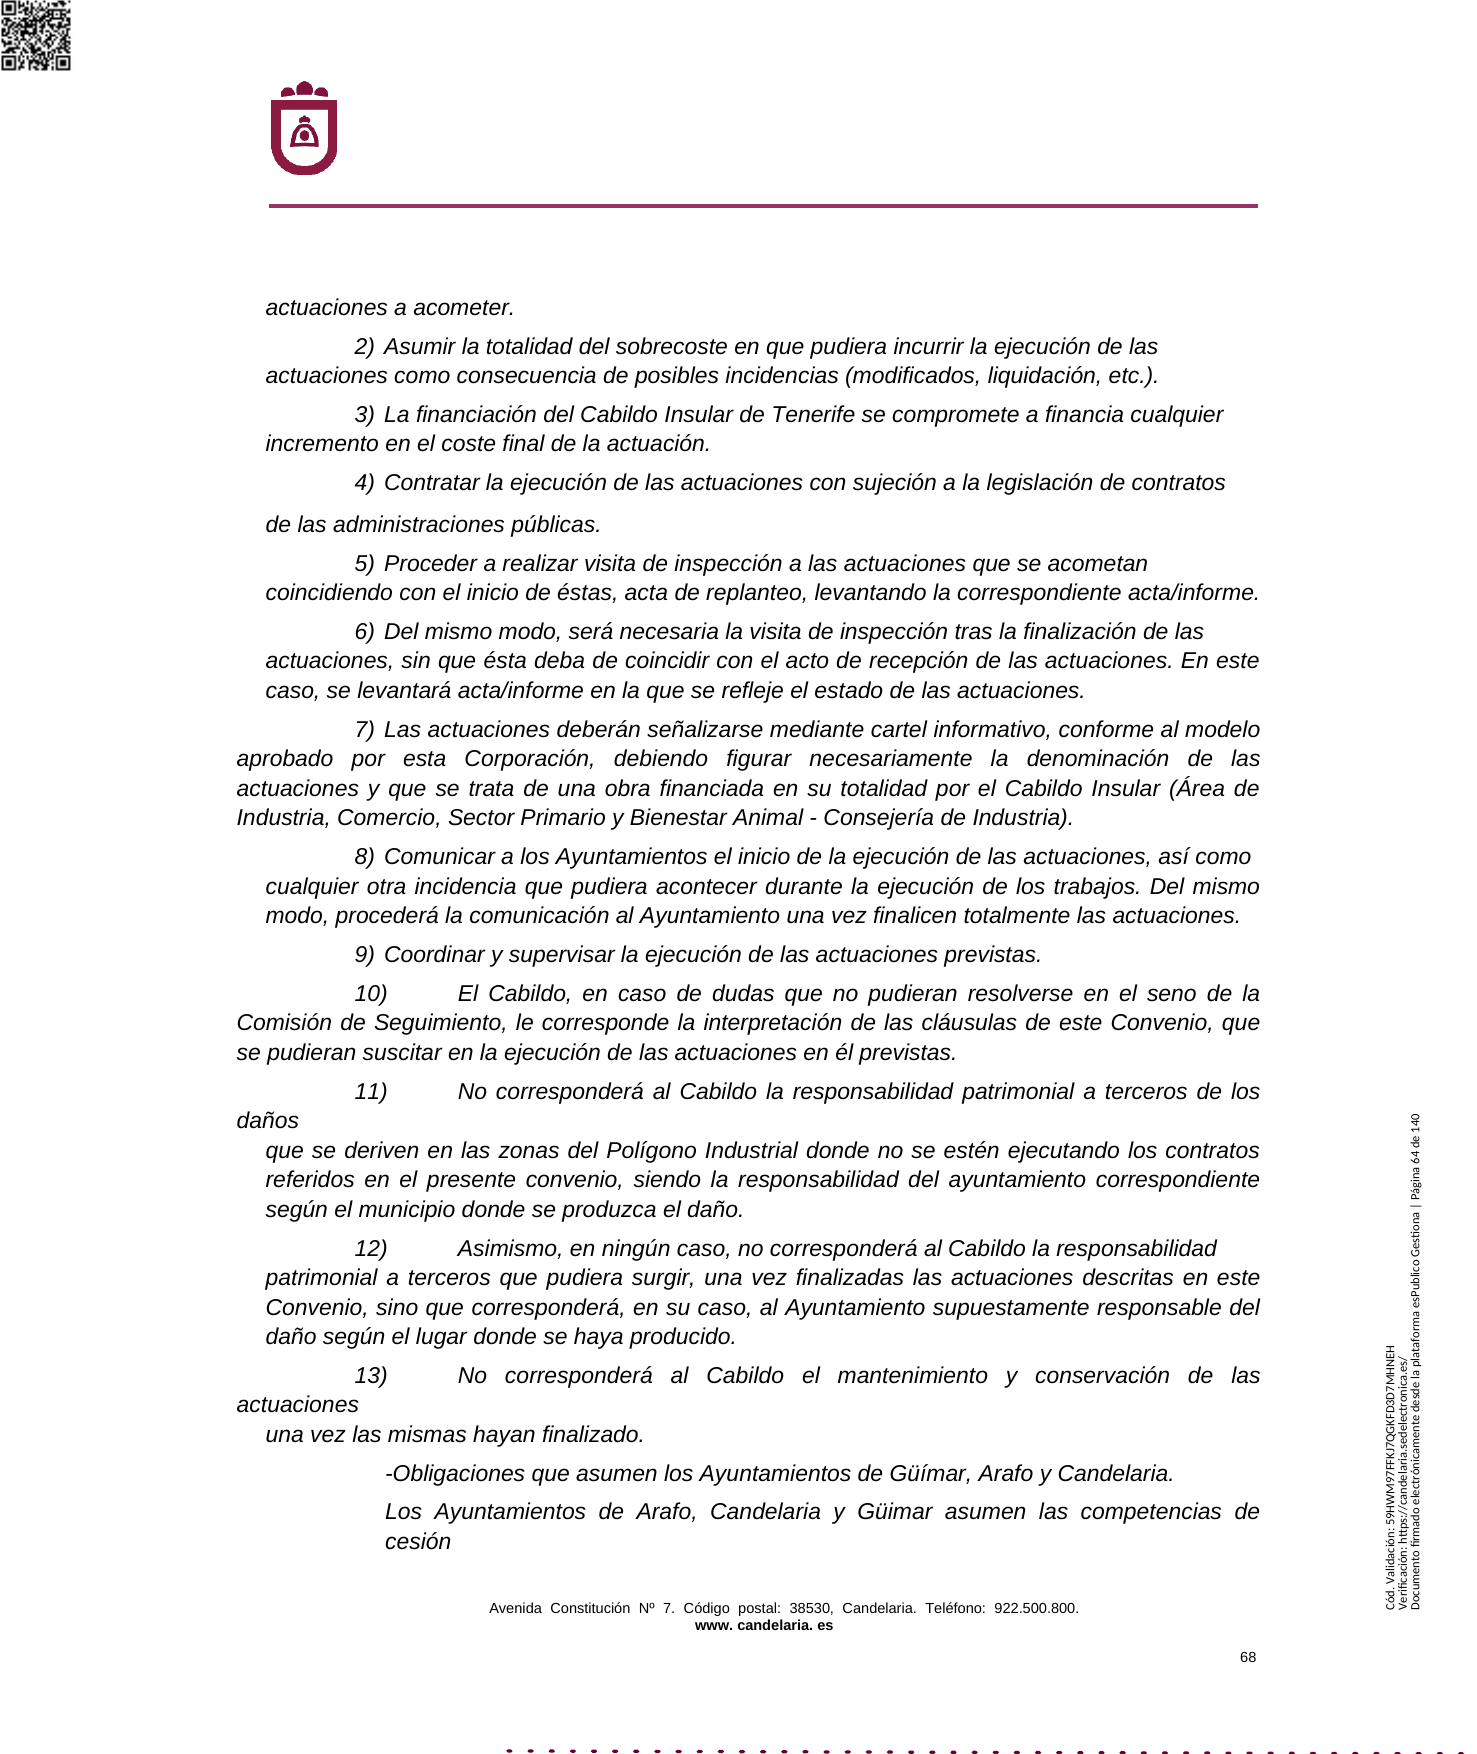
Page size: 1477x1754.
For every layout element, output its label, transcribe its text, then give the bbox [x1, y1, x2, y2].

list Las actuaciones deberán señalizarse mediante cartel informativo, conforme al modelo aprobado por esta Corporación, debiendo figurar necesariamente la denominación de las actuaciones y que se trata de una obra financiada en su totalidad por el Cabildo Insular (Área de Industria, Comercio, Sector Primario y Bienestar Animal - Consejería de Industria). [236, 716, 1263, 831]
text de las administraciones públicas. [265, 511, 1263, 537]
text que se deriven en las zonas del Polígono Industrial donde no se estén ejecutando los contratos referidos en el presente convenio, siendo la responsabilidad del ayuntamiento correspondiente según el municipio donde se produzca el daño. [265, 1137, 1263, 1222]
list No corresponderá al Cabildo la responsabilidad patrimonial a terceros de los daños [236, 1078, 1263, 1133]
text una vez las mismas hayan finalizado. [265, 1421, 1263, 1447]
list Del mismo modo, será necesaria la visita de inspección tras la finalización de las [236, 618, 1263, 644]
text incremento en el coste final de la actuación. [265, 430, 1263, 457]
list No corresponderá al Cabildo el mantenimiento y conservación de las actuaciones [236, 1362, 1263, 1418]
text -Obligaciones que asumen los Ayuntamientos de Güímar, Arafo y Candelaria. [385, 1459, 1263, 1486]
list Proceder a realizar visita de inspección a las actuaciones que se acometan [236, 550, 1263, 576]
text patrimonial a terceros que pudiera surgir, una vez finalizadas las actuaciones descritas en este Convenio, sino que corresponderá, en su caso, al Ayuntamiento supuestamente responsable del daño según el lugar donde se haya producido. [265, 1264, 1263, 1349]
list Comunicar a los Ayuntamientos el inicio de la ejecución de las actuaciones, así como [236, 843, 1263, 869]
list Coordinar y supervisar la ejecución de las actuaciones previstas. [236, 941, 1263, 968]
list Asimismo, en ningún caso, no corresponderá al Cabildo la responsabilidad [236, 1235, 1263, 1261]
text actuaciones a acometer. [265, 294, 1263, 321]
list Asumir la totalidad del sobrecoste en que pudiera incurrir la ejecución de las [236, 333, 1263, 359]
list Contratar la ejecución de las actuaciones con sujeción a la legislación de contratos [236, 469, 1263, 495]
text Los Ayuntamientos de Arafo, Candelaria y Güimar asumen las competencias de cesión [385, 1498, 1263, 1554]
text coincidiendo con el inicio de éstas, acta de replanteo, levantando la correspondiente acta/informe. [265, 579, 1263, 606]
list La financiación del Cabildo Insular de Tenerife se compromete a financia cualquier [236, 401, 1263, 427]
text cualquier otra incidencia que pudiera acontecer durante la ejecución de los trabajos. Del mismo modo, procederá la comunicación al Ayuntamiento una vez finalicen totalmente las actuaciones. [265, 873, 1263, 928]
text actuaciones como consecuencia de posibles incidencias (modificados, liquidación, etc.). [265, 362, 1263, 389]
text actuaciones, sin que ésta deba de coincidir con el acto de recepción de las actuaciones. En este caso, se levantará acta/informe en la que se refleje el estado de las actuaciones. [265, 647, 1263, 703]
list El Cabildo, en caso de dudas que no pudieran resolverse en el seno de la Comisión de Seguimiento, le corresponde la interpretación de las cláusulas de este Convenio, que se pudieran suscitar en la ejecución de las actuaciones en él previstas. [236, 980, 1263, 1065]
